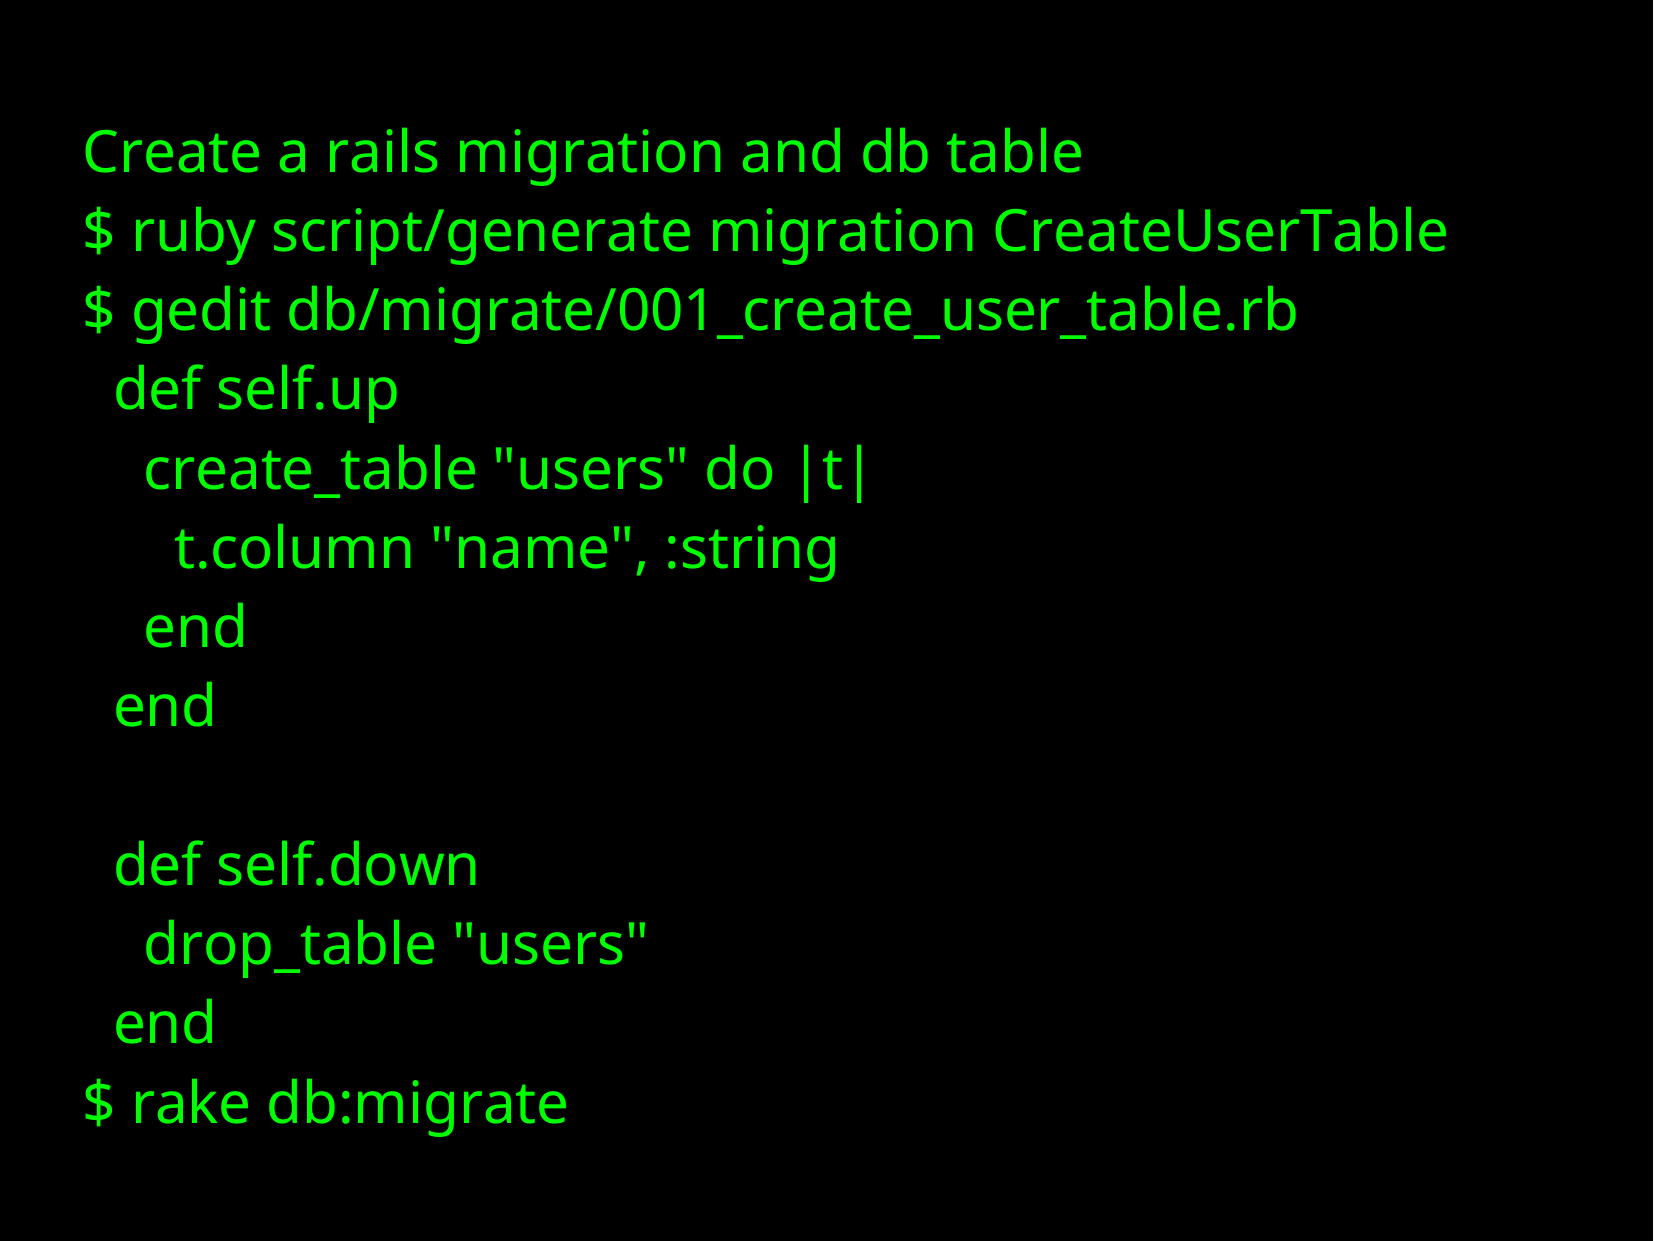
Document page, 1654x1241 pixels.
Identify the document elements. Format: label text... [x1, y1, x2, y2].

title Create a rails migration and db table $ ruby script/generate migration CreateUserTable $ gedit db/migrate/001_create_user_table.rb def self.up create_table "users" do |t| t.column "name", :string end end def self.down drop_table "users" end $ rake db:migrate [82, 49, 1571, 1201]
